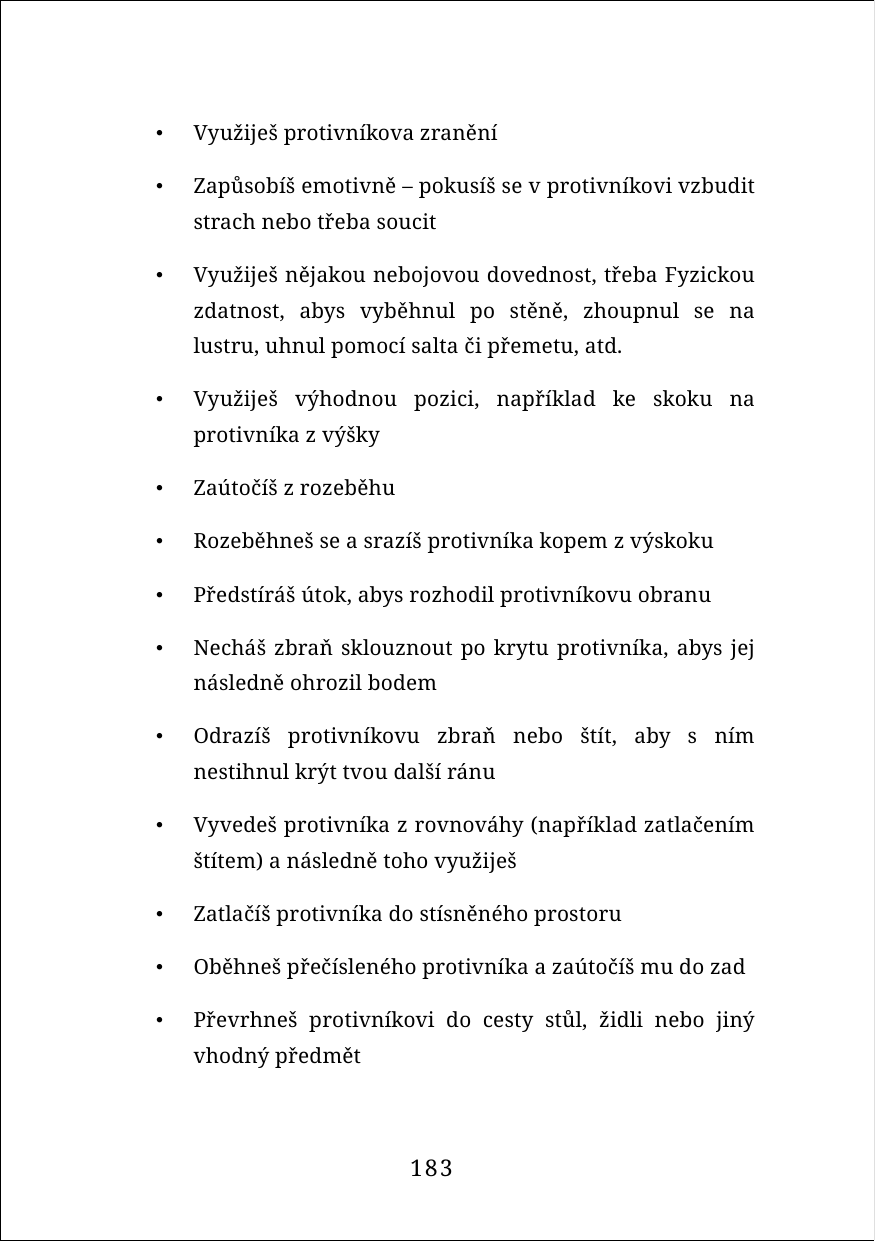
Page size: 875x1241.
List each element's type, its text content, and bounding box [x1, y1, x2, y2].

list Zapůsobíš emotivně – pokusíš se v protivníkovi vzbudit strach nebo třeba soucit [156, 171, 756, 235]
list Využiješ nějakou nebojovou dovednost, třeba Fyzickou zdatnost, abys vyběhnul po stěně, zhoupnul se na lustru, uhnul pomocí salta či přemetu, atd. [156, 260, 756, 360]
list Využiješ protivníkova zranění [156, 118, 756, 147]
list Oběhneš přečísleného protivníka a zaútočíš mu do zad [156, 952, 756, 981]
list Rozeběhneš se a srazíš protivníka kopem z výskoku [156, 526, 756, 555]
list Odrazíš protivníkovu zbraň nebo štít, aby s ním nestihnul krýt tvou další ránu [156, 722, 756, 786]
list Předstíráš útok, abys rozhodil protivníkovu obranu [156, 580, 756, 608]
list Vyvedeš protivníka z rovnováhy (například zatlačením štítem) a následně toho využiješ [156, 810, 756, 874]
list Necháš zbraň sklouznout po krytu protivníka, abys jej následně ohrozil bodem [156, 633, 756, 697]
list Převrhneš protivníkovi do cesty stůl, židli nebo jiný vhodný předmět [156, 1006, 756, 1069]
list Využiješ výhodnou pozici, například ke skoku na protivníka z výšky [156, 384, 756, 448]
list Zaútočíš z rozeběhu [156, 473, 756, 502]
list Zatlačíš protivníka do stísněného prostoru [156, 899, 756, 928]
